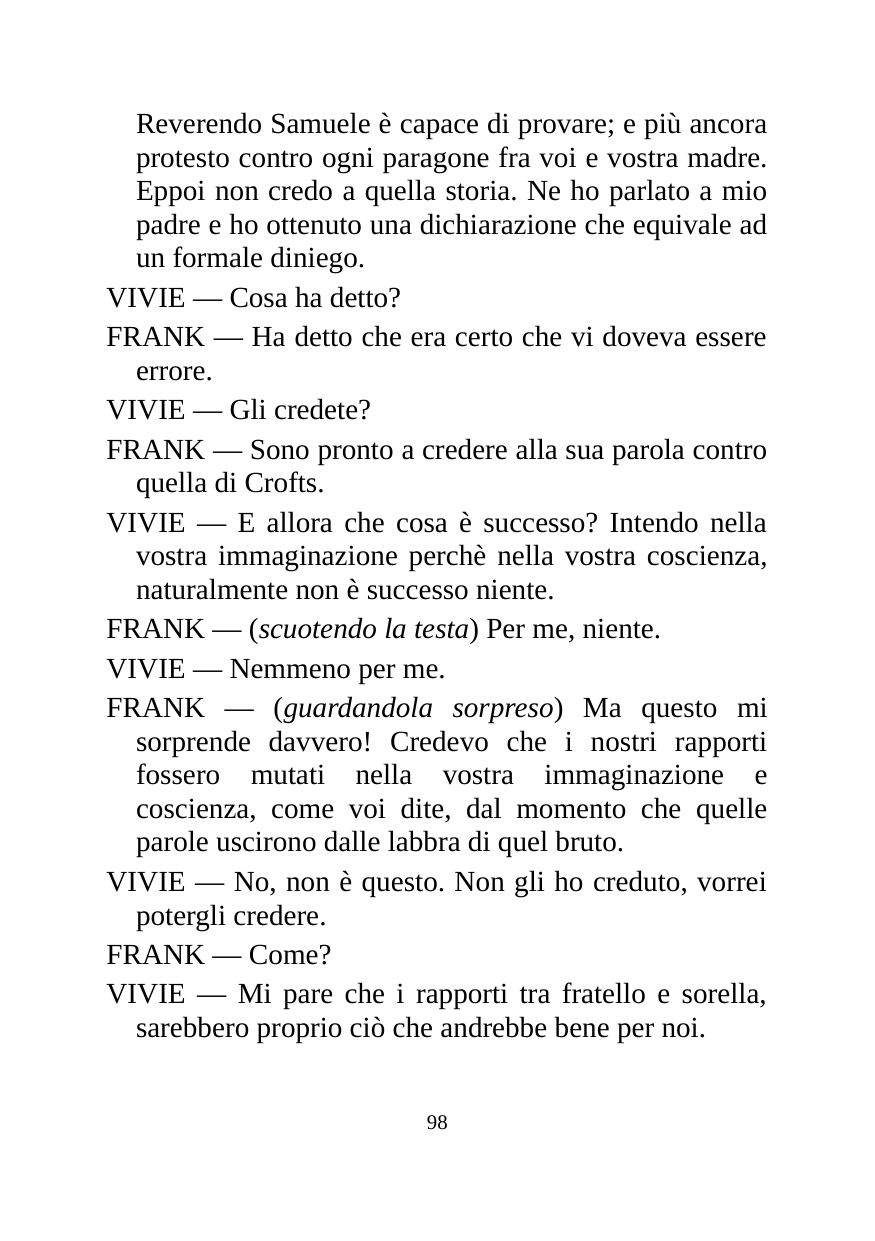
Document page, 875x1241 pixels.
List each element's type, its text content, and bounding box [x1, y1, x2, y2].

text FRANK — (guardandola sorpreso) Ma questo mi sorprende davvero! Credevo che i nostri rapporti fossero mutati nella vostra immaginazione e coscienza, come voi dite, dal momento che quelle parole uscirono dalle labbra di quel bruto. [106, 690, 768, 858]
text VIVIE — Cosa ha detto? [106, 280, 768, 313]
text VIVIE — Gli credete? [106, 392, 768, 426]
text FRANK — Sono pronto a credere alla sua parola contro quella di Crofts. [106, 432, 768, 499]
text VIVIE — No, non è questo. Non gli ho creduto, vorrei potergli credere. [106, 864, 768, 931]
text Reverendo Samuele è capace di provare; e più ancora protesto contro ogni paragone fra voi e vostra madre. Eppoi non credo a quella storia. Ne ho parlato a mio padre e ho ottenuto una dichiarazione che equivale ad un formale diniego. [106, 106, 768, 274]
text FRANK — Come? [106, 937, 768, 971]
text VIVIE — E allora che cosa è successo? Intendo nella vostra immaginazione perchè nella vostra coscienza, naturalmente non è successo niente. [106, 505, 768, 606]
text VIVIE — Mi pare che i rapporti tra fratello e sorella, sarebbero proprio ciò che andrebbe bene per noi. [106, 977, 768, 1044]
text FRANK — (scuotendo la testa) Per me, niente. [106, 611, 768, 645]
text FRANK — Ha detto che era certo che vi doveva essere errore. [106, 319, 768, 386]
text VIVIE — Nemmeno per me. [106, 651, 768, 684]
